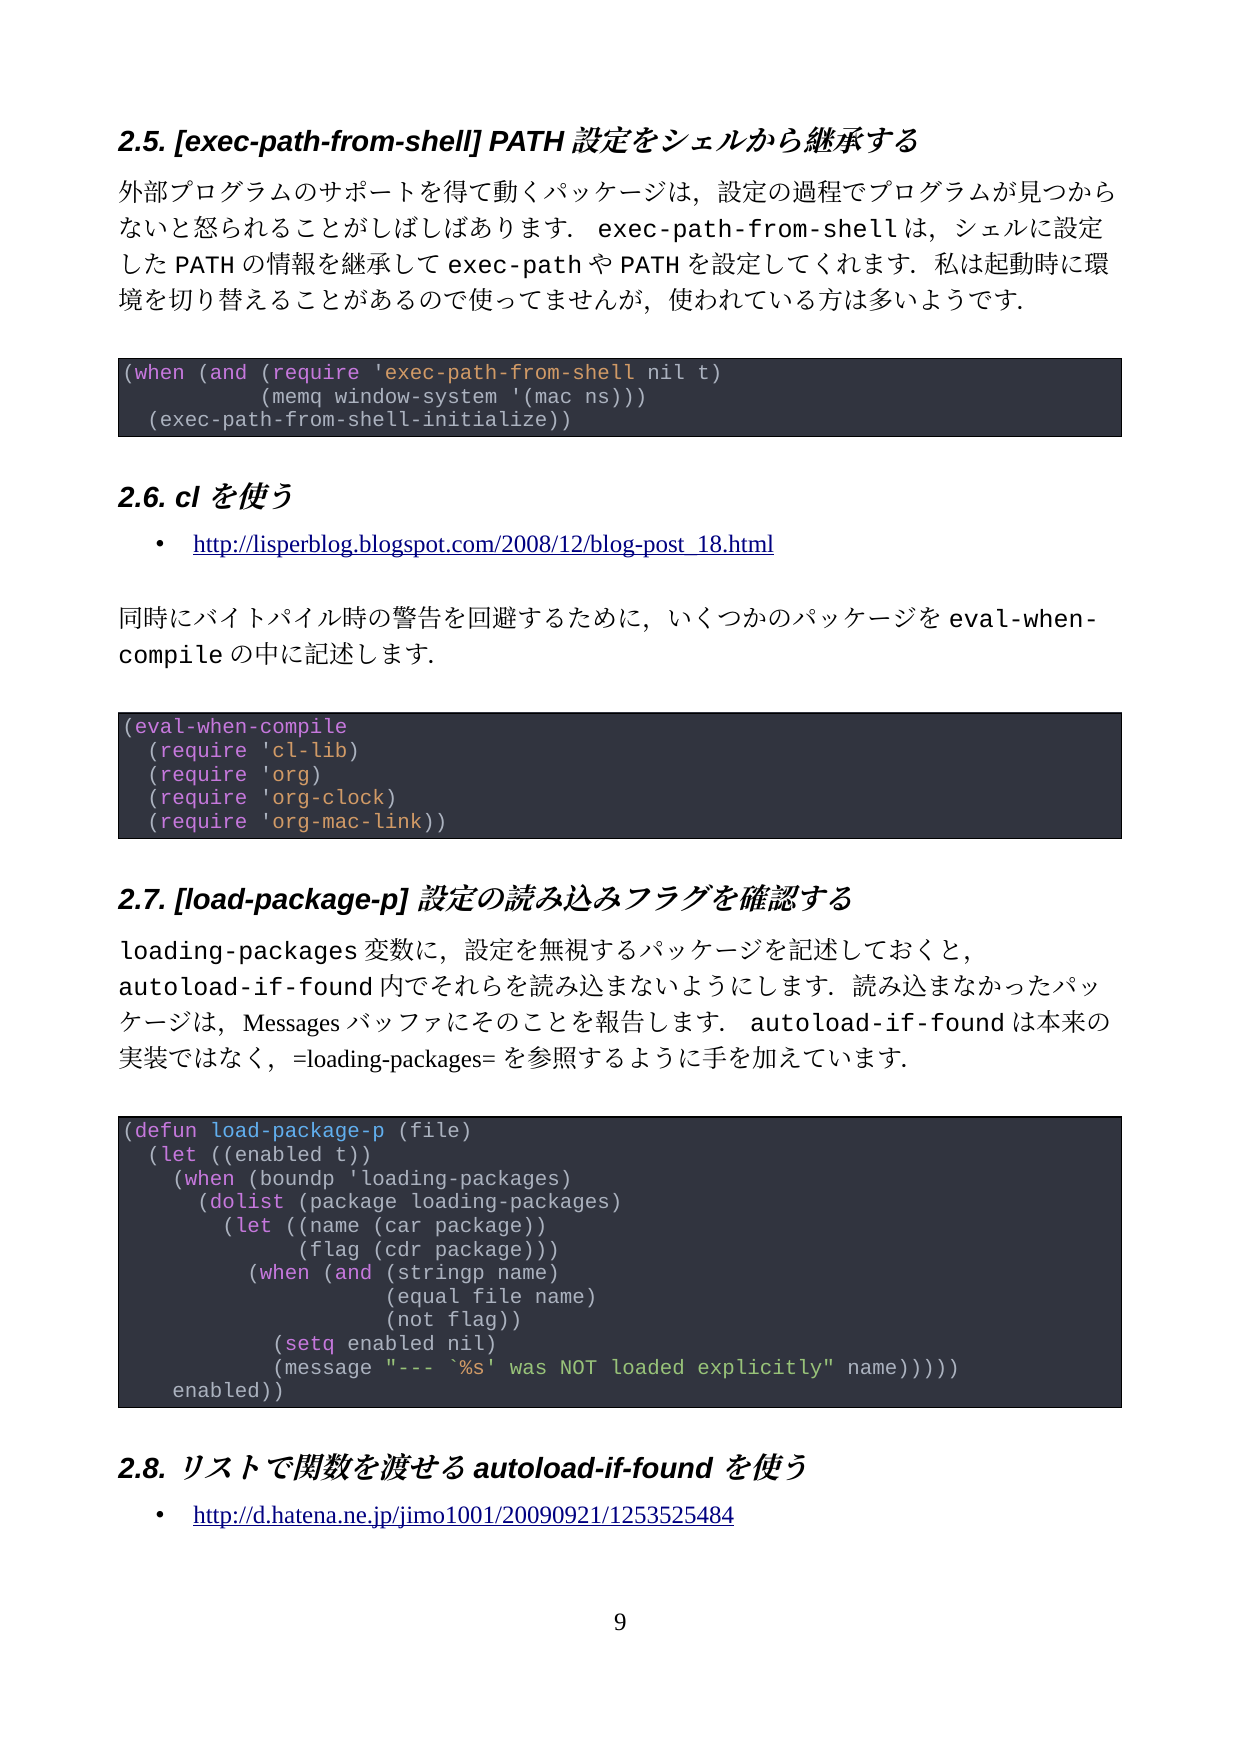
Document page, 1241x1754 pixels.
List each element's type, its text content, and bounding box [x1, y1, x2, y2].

text (memq window-system '(mac ns))) [119, 382, 1121, 405]
subtitle cl を使う [118, 474, 1122, 516]
text (not flag)) [119, 1306, 1121, 1329]
text (exec-path-from-shell-initialize)) [119, 405, 1121, 436]
text loading-packages 変数に，設定を無視するパッケージを記述しておくと， autoload-if-found 内でそれらを読み込まないようにします．読み込まなかったパッケージは，Messages バッファにそのことを報告します． autoload-if-found は本来の実装ではなく，=loading-packages= を参照するように手を加えています． [118, 930, 1122, 1104]
text 同時にバイトパイル時の警告を回避するために，いくつかのパッケージを eval-when-compile の中に記述します． [118, 599, 1122, 700]
text (require 'cl-lib) [119, 736, 1121, 760]
text enabled)) [119, 1376, 1121, 1407]
subtitle リストで関数を渡せる autoload-if-found を使う [118, 1445, 1122, 1487]
text (when (and (require 'exec-path-from-shell nil t) [119, 359, 1121, 382]
text (defun load-package-p (file) [119, 1118, 1121, 1140]
list http://lisperblog.blogspot.com/2008/12/blog-post_18.html [156, 529, 1122, 586]
text 外部プログラムのサポートを得て動くパッケージは，設定の過程でプログラムが見つからないと怒られることがしばしばあります． exec-path-from-shell は，シェルに設定した PATH の情報を継承して exec-path や PATH を設定してくれます．私は起動時に環境を切り替えることがあるので使ってませんが，使われている方は多いようです． [118, 172, 1122, 346]
text (flag (cdr package))) [119, 1234, 1121, 1258]
text (dolist (package loading-packages) [119, 1187, 1121, 1211]
list http://d.hatena.ne.jp/jimo1001/20090921/1253525484 [156, 1500, 1122, 1557]
text (when (boundp 'loading-packages) [119, 1164, 1121, 1187]
text (require 'org-clock) [119, 783, 1121, 807]
text (let ((name (car package)) [119, 1211, 1121, 1234]
subtitle [load-package-p] 設定の読み込みフラグを確認する [118, 876, 1122, 918]
text (let ((enabled t)) [119, 1140, 1121, 1164]
text (message "--- `%s' was NOT loaded explicitly" name))))) [119, 1353, 1121, 1376]
text (equal file name) [119, 1282, 1121, 1306]
subtitle [exec-path-from-shell] PATH設定をシェルから継承する [118, 118, 1122, 160]
text (eval-when-compile [119, 714, 1121, 736]
text (require 'org-mac-link)) [119, 807, 1121, 838]
text (when (and (stringp name) [119, 1258, 1121, 1282]
text (require 'org) [119, 760, 1121, 783]
text (setq enabled nil) [119, 1329, 1121, 1353]
